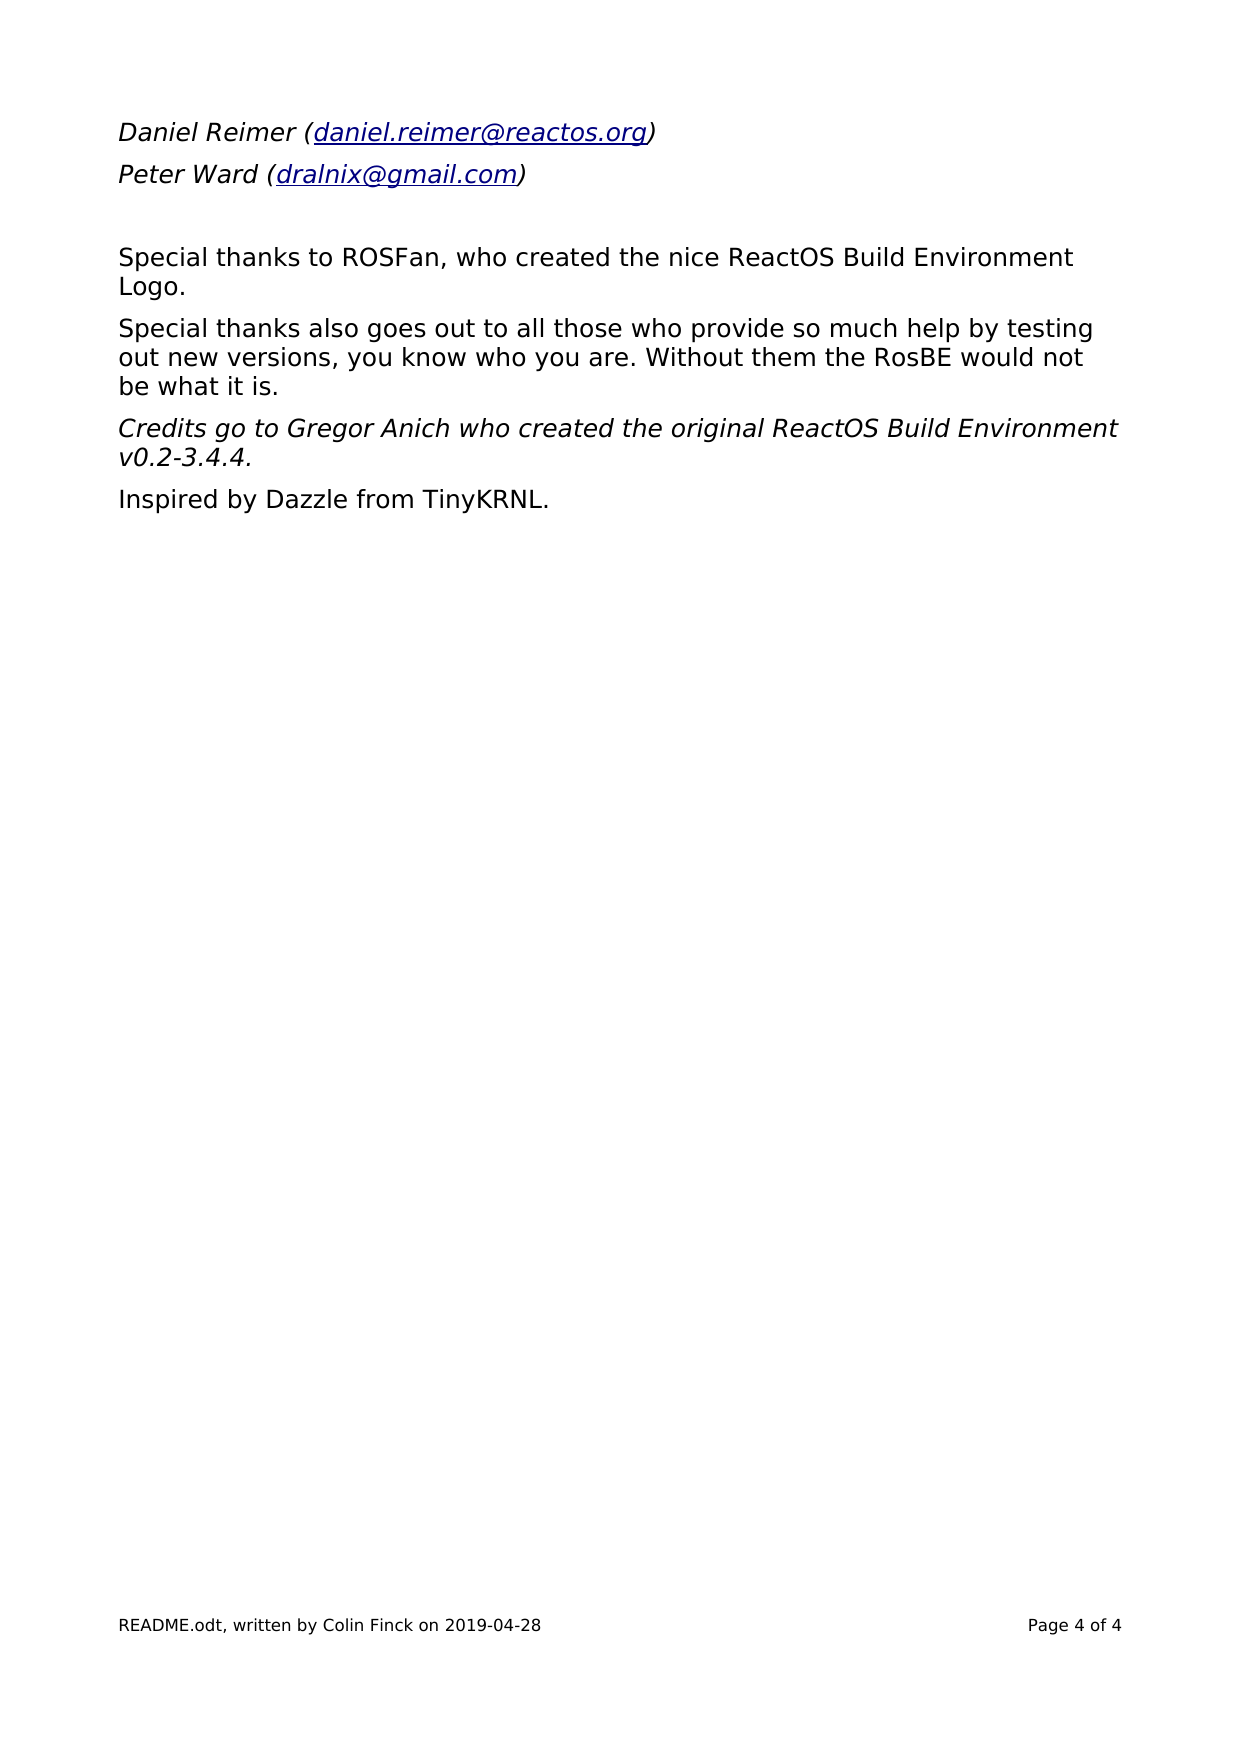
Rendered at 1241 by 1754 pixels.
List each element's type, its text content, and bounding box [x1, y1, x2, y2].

text Daniel Reimer (daniel.reimer@reactos.org) [118, 118, 1122, 147]
text Special thanks also goes out to all those who provide so much help by testing out new versions, you know who you are. Without them the RosBE would not be what it is. [118, 314, 1122, 401]
text Inspired by Dazzle from TinyKRNL. [118, 485, 1122, 514]
text Peter Ward (dralnix@gmail.com) [118, 160, 1122, 189]
text Special thanks to ROSFan, who created the nice ReactOS Build Environment Logo. [118, 243, 1122, 301]
text Credits go to Gregor Anich who created the original ReactOS Build Environment v0.2-3.4.4. [118, 414, 1122, 472]
